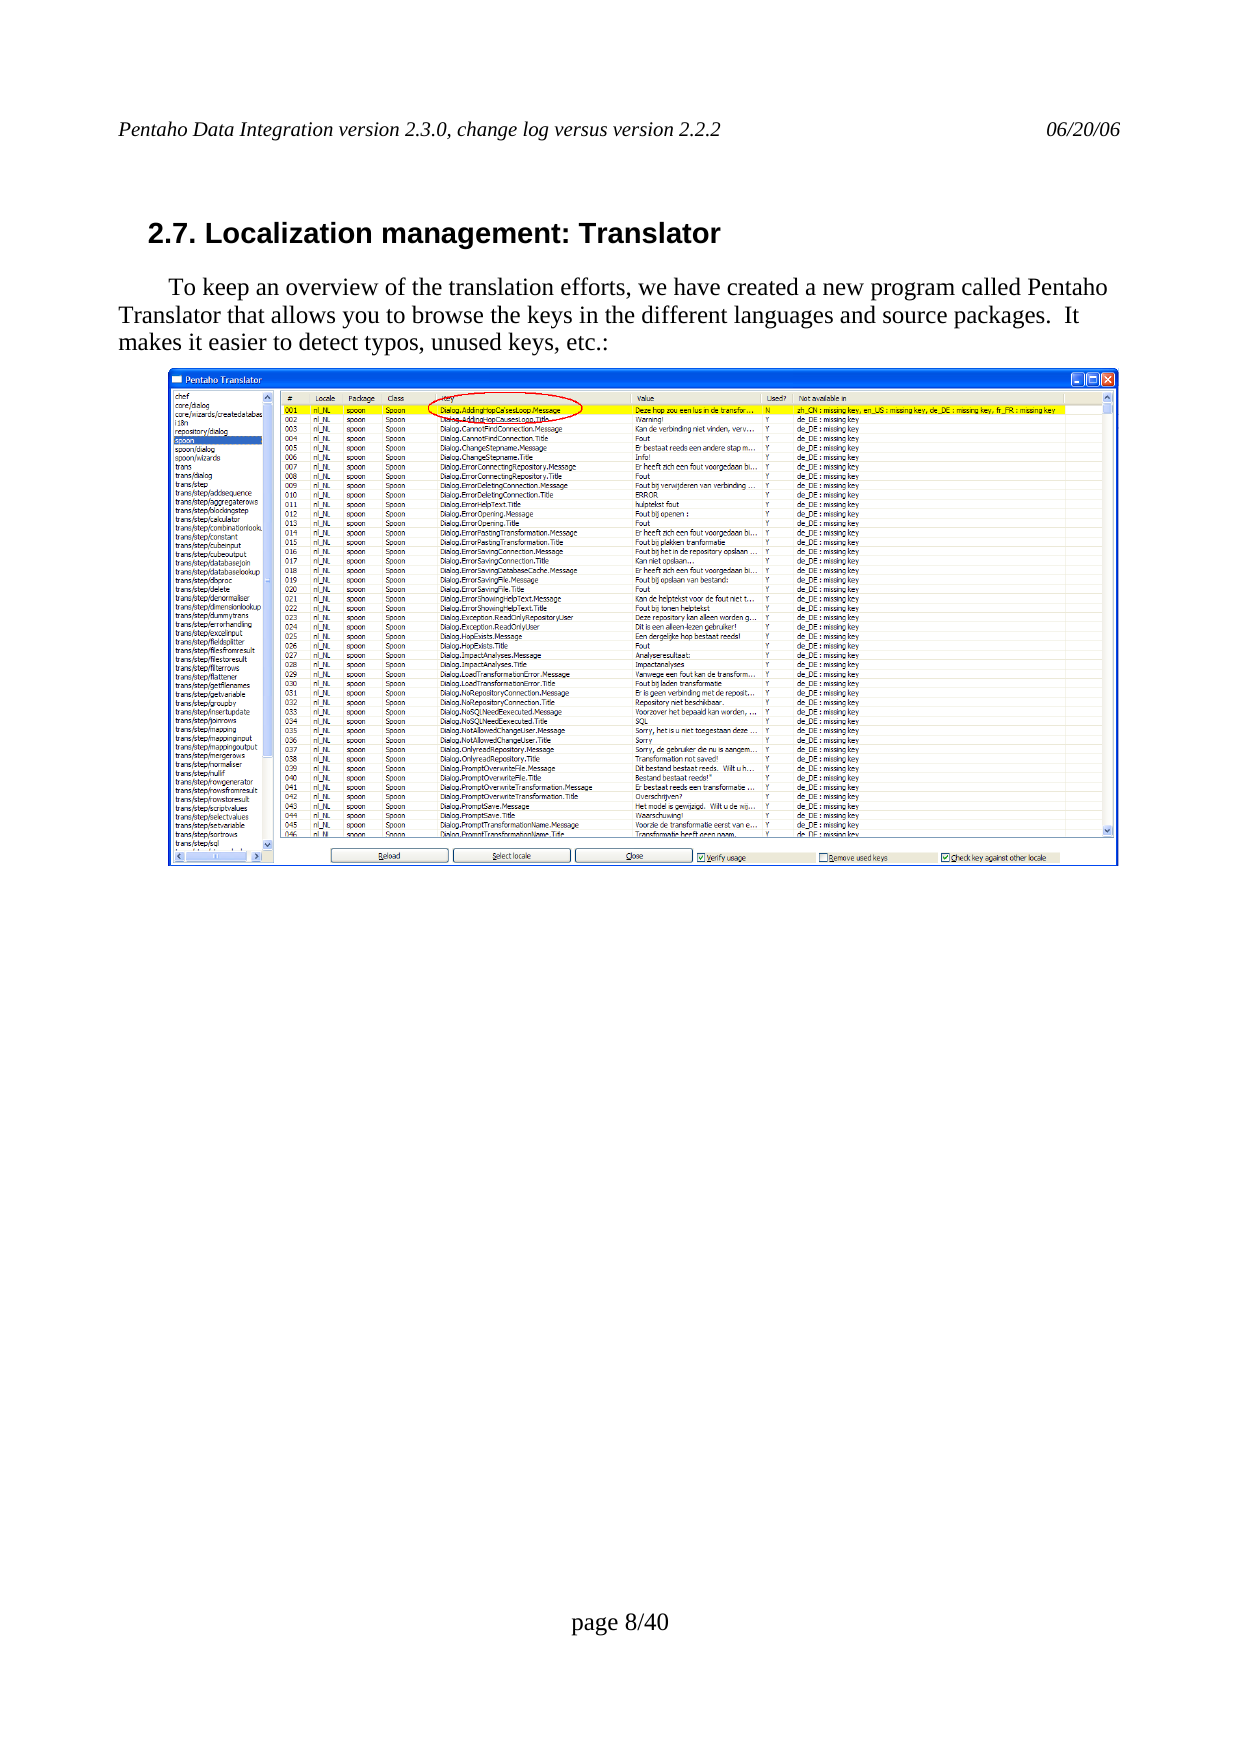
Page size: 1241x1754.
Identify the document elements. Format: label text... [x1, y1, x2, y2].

subtitle Localization management: Translator [148, 217, 1122, 249]
text To keep an overview of the translation efforts, we have created a new program called Pentaho Translator that allows you to browse the keys in the different languages and source packages. It makes it easier to detect typos, unused keys, etc.: [118, 273, 1122, 356]
